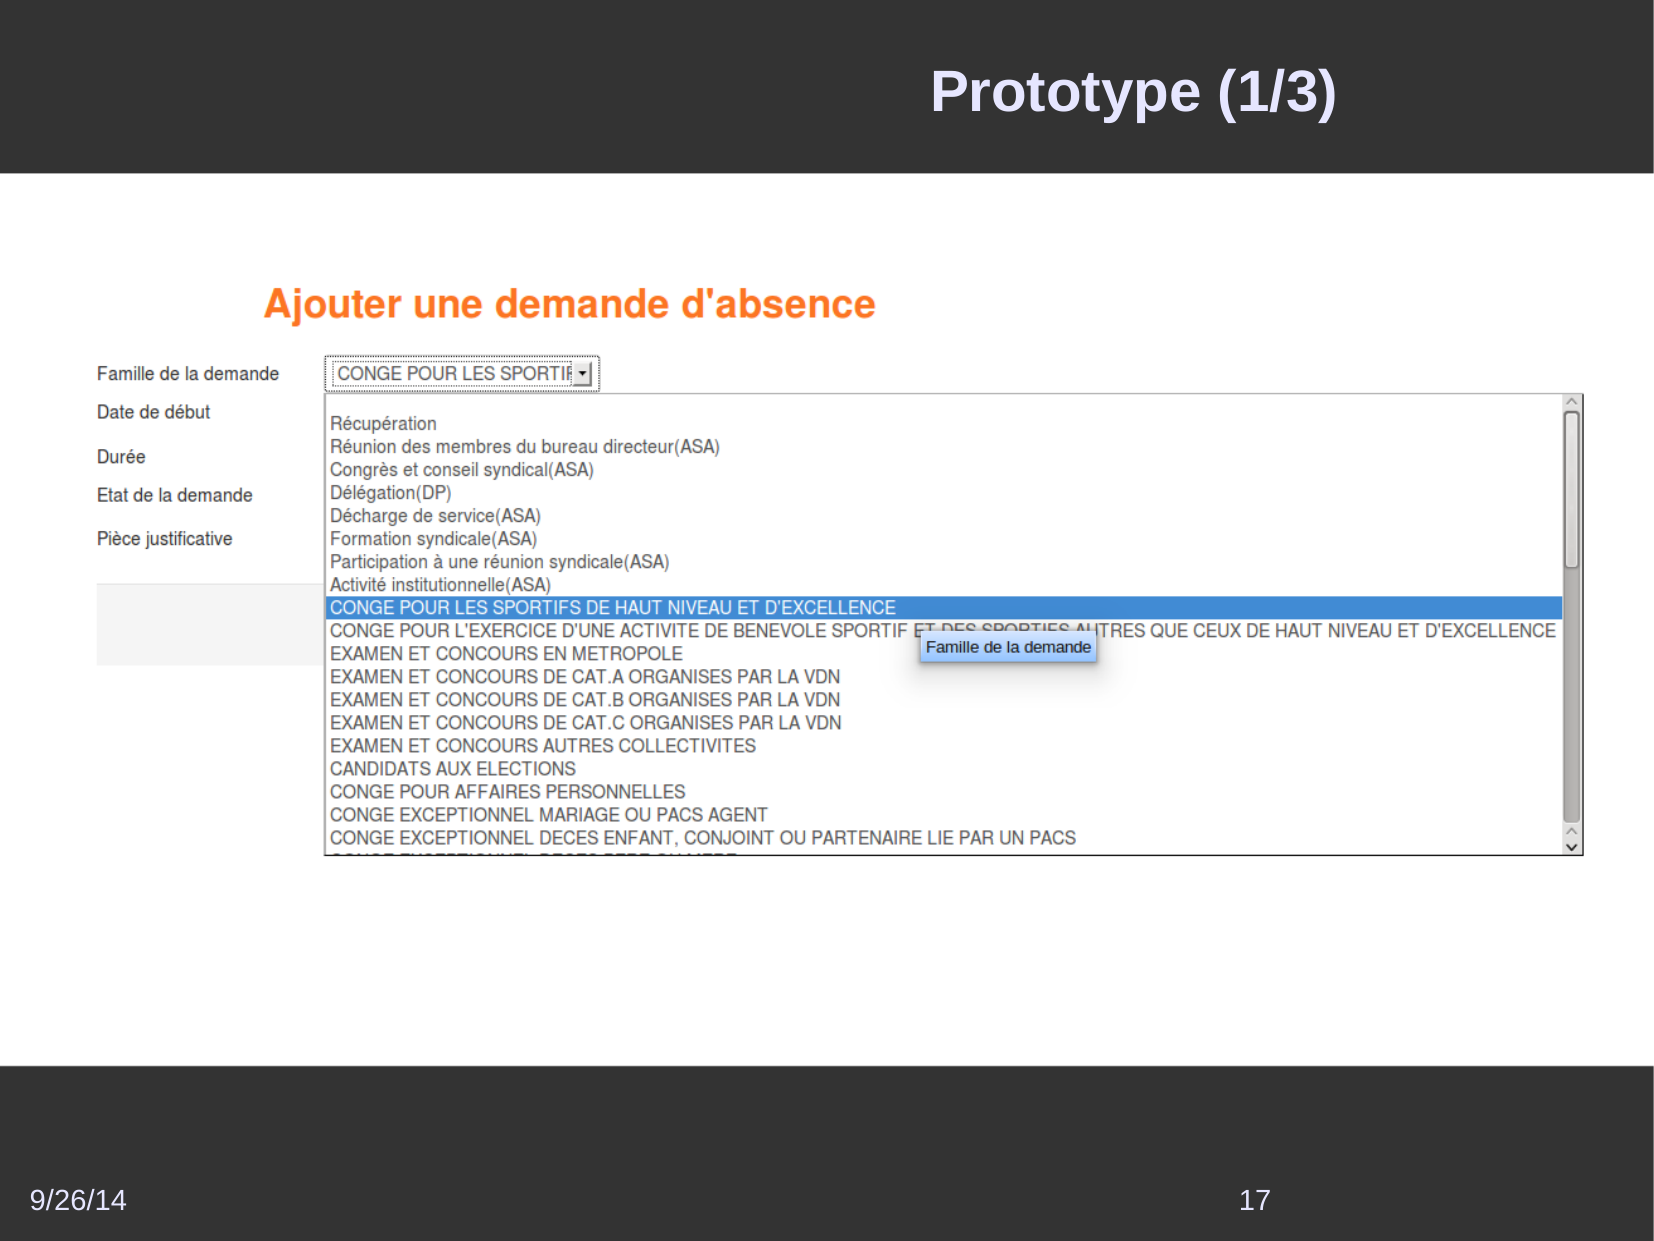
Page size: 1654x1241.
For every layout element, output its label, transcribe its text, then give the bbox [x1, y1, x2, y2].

picture [0, 0, 1654, 1241]
text_box [1238, 1181, 1625, 1241]
title Prototype (1/3) [930, 53, 1630, 124]
text_box 9/26/14 [29, 1181, 566, 1241]
